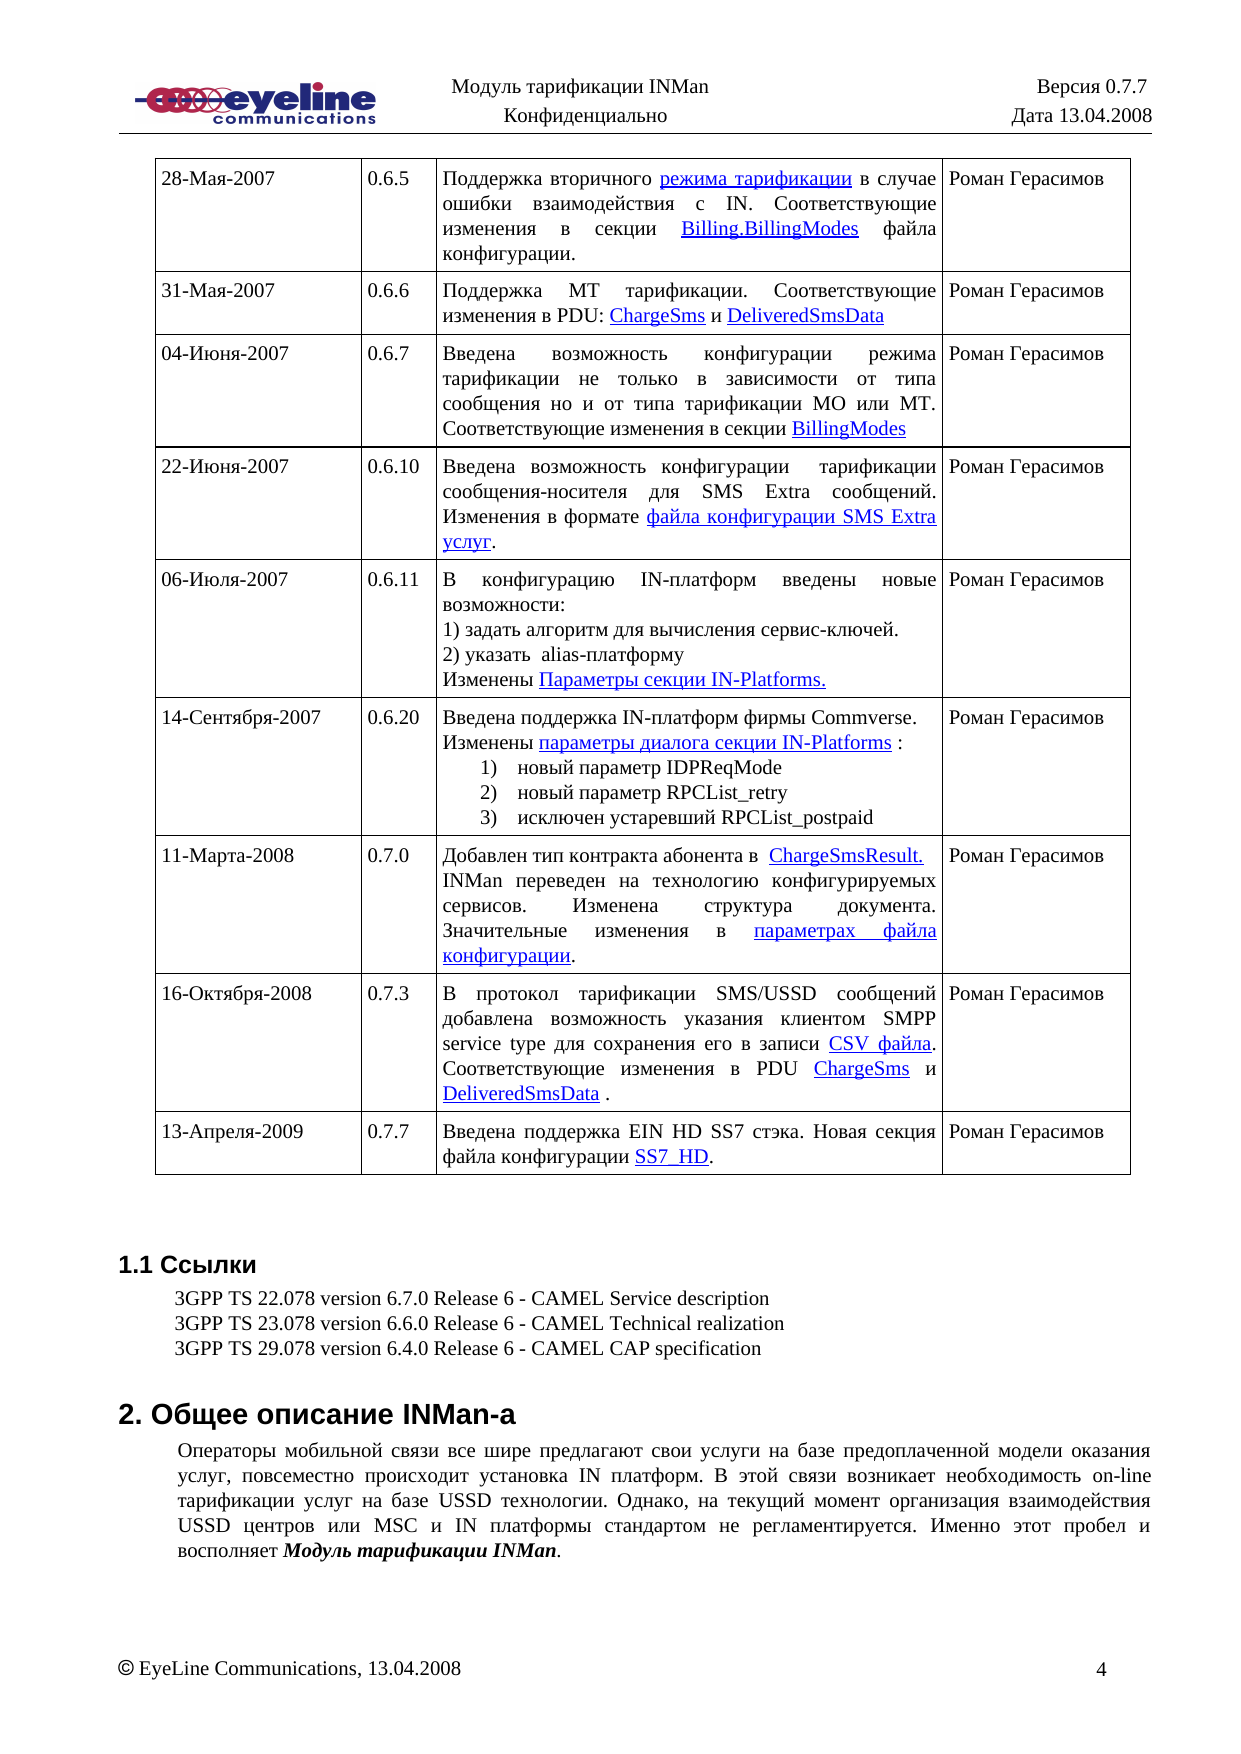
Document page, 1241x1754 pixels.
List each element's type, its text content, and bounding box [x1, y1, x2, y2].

text 3GPP TS 22.078 version 6.7.0 Release 6 - CAMEL Service description [174, 1285, 1151, 1310]
table_cell 0.6.7 [362, 335, 436, 446]
table_cell 06-Июля-2007 [156, 560, 361, 697]
table_cell 28-Мая-2007 [156, 159, 361, 271]
table_cell 0.6.11 [362, 560, 436, 697]
table_cell 0.6.10 [362, 448, 436, 559]
table_cell 0.7.0 [362, 836, 436, 973]
picture [135, 82, 376, 124]
table_cell Добавлен тип контракта абонента в ChargeSmsResult. INMan переведен на технологию конфигурируемых сервисов. Изменена структура документа. Значительные изменения в параметрах файла конфигурации. [437, 836, 942, 973]
table_cell 13-Апреля-2009 [156, 1112, 361, 1174]
table_cell Введена поддержка EIN HD SS7 стэка. Новая секция файла конфигурации SS7_HD. [437, 1112, 942, 1174]
table_cell 14-Сентября-2007 [156, 698, 361, 835]
table_cell 0.7.7 [362, 1112, 436, 1174]
table_cell Роман Герасимов [943, 698, 1130, 835]
table_cell 0.6.20 [362, 698, 436, 835]
subtitle Общее описание INMan-a [118, 1397, 1151, 1431]
table_cell Поддержка вторичного режима тарификации в случае ошибки взаимодействия с IN. Соответствующие изменения в секции Billing.BillingModes файла конфигурации. [437, 159, 942, 271]
table_cell Введена возможность конфигурации режима тарификации не только в зависимости от типа сообщения но и от типа тарификации МО или МТ. Соответствующие изменения в секции BillingModes [437, 335, 942, 446]
table_cell 0.7.3 [362, 974, 436, 1111]
table_cell В протокол тарификации SMS/USSD сообщений добавлена возможность указания клиентом SMPP service type для сохранения его в записи CSV файла. Соответствующие изменения в PDU ChargeSms и DeliveredSmsData . [437, 974, 942, 1111]
table_cell 0.6.5 [362, 159, 436, 271]
table_cell Роман Герасимов [943, 448, 1130, 559]
table_cell Роман Герасимов [943, 159, 1130, 271]
table_cell Роман Герасимов [943, 1112, 1130, 1174]
text 3GPP TS 29.078 version 6.4.0 Release 6 - CAMEL CAP specification [174, 1335, 1151, 1360]
table_cell Роман Герасимов [943, 560, 1130, 697]
table_cell 11-Марта-2008 [156, 836, 361, 973]
table_cell Роман Герасимов [943, 335, 1130, 446]
table_cell 31-Мая-2007 [156, 272, 361, 333]
table_cell Введена возможность конфигурации тарификации сообщения-носителя для SMS Extra сообщений. Изменения в формате файла конфигурации SMS Extra услуг. [437, 448, 942, 559]
table_cell 22-Июня-2007 [156, 448, 361, 559]
table_cell 04-Июня-2007 [156, 335, 361, 446]
subtitle Ссылки [118, 1250, 1151, 1279]
text 3GPP TS 23.078 version 6.6.0 Release 6 - CAMEL Technical realization [174, 1310, 1151, 1335]
table_cell Роман Герасимов [943, 974, 1130, 1111]
table_cell Введена поддержка IN-платформ фирмы Commverse. Изменены параметры диалога секции IN-Platforms : новый параметр IDPReqMode новый параметр RPCList_retry исключен устаревший RPCList_postpaid [437, 698, 942, 835]
text Операторы мобильной связи все шире предлагают свои услуги на базе предоплаченной модели оказания услуг, повсеместно происходит установка IN платформ. В этой связи возникает необходимость on-line тарификации услуг на базе USSD технологии. Однако, на текущий момент организация взаимодействия USSD центров или MSC и IN платформы стандартом не регламентируется. Именно этот пробел и восполняет Модуль тарификации INMan. [177, 1437, 1151, 1562]
table_cell Поддержка MT тарификации. Соответствующие изменения в PDU: ChargeSms и DeliveredSmsData [437, 272, 942, 333]
table_cell 0.6.6 [362, 272, 436, 333]
table_cell Роман Герасимов [943, 836, 1130, 973]
table_cell В конфигурацию IN-платформ введены новые возможности: 1) задать алгоритм для вычисления сервис-ключей. 2) указать alias-платформу Изменены Параметры секции IN-Platforms. [437, 560, 942, 697]
table_cell Роман Герасимов [943, 272, 1130, 333]
table_cell 16-Октября-2008 [156, 974, 361, 1111]
